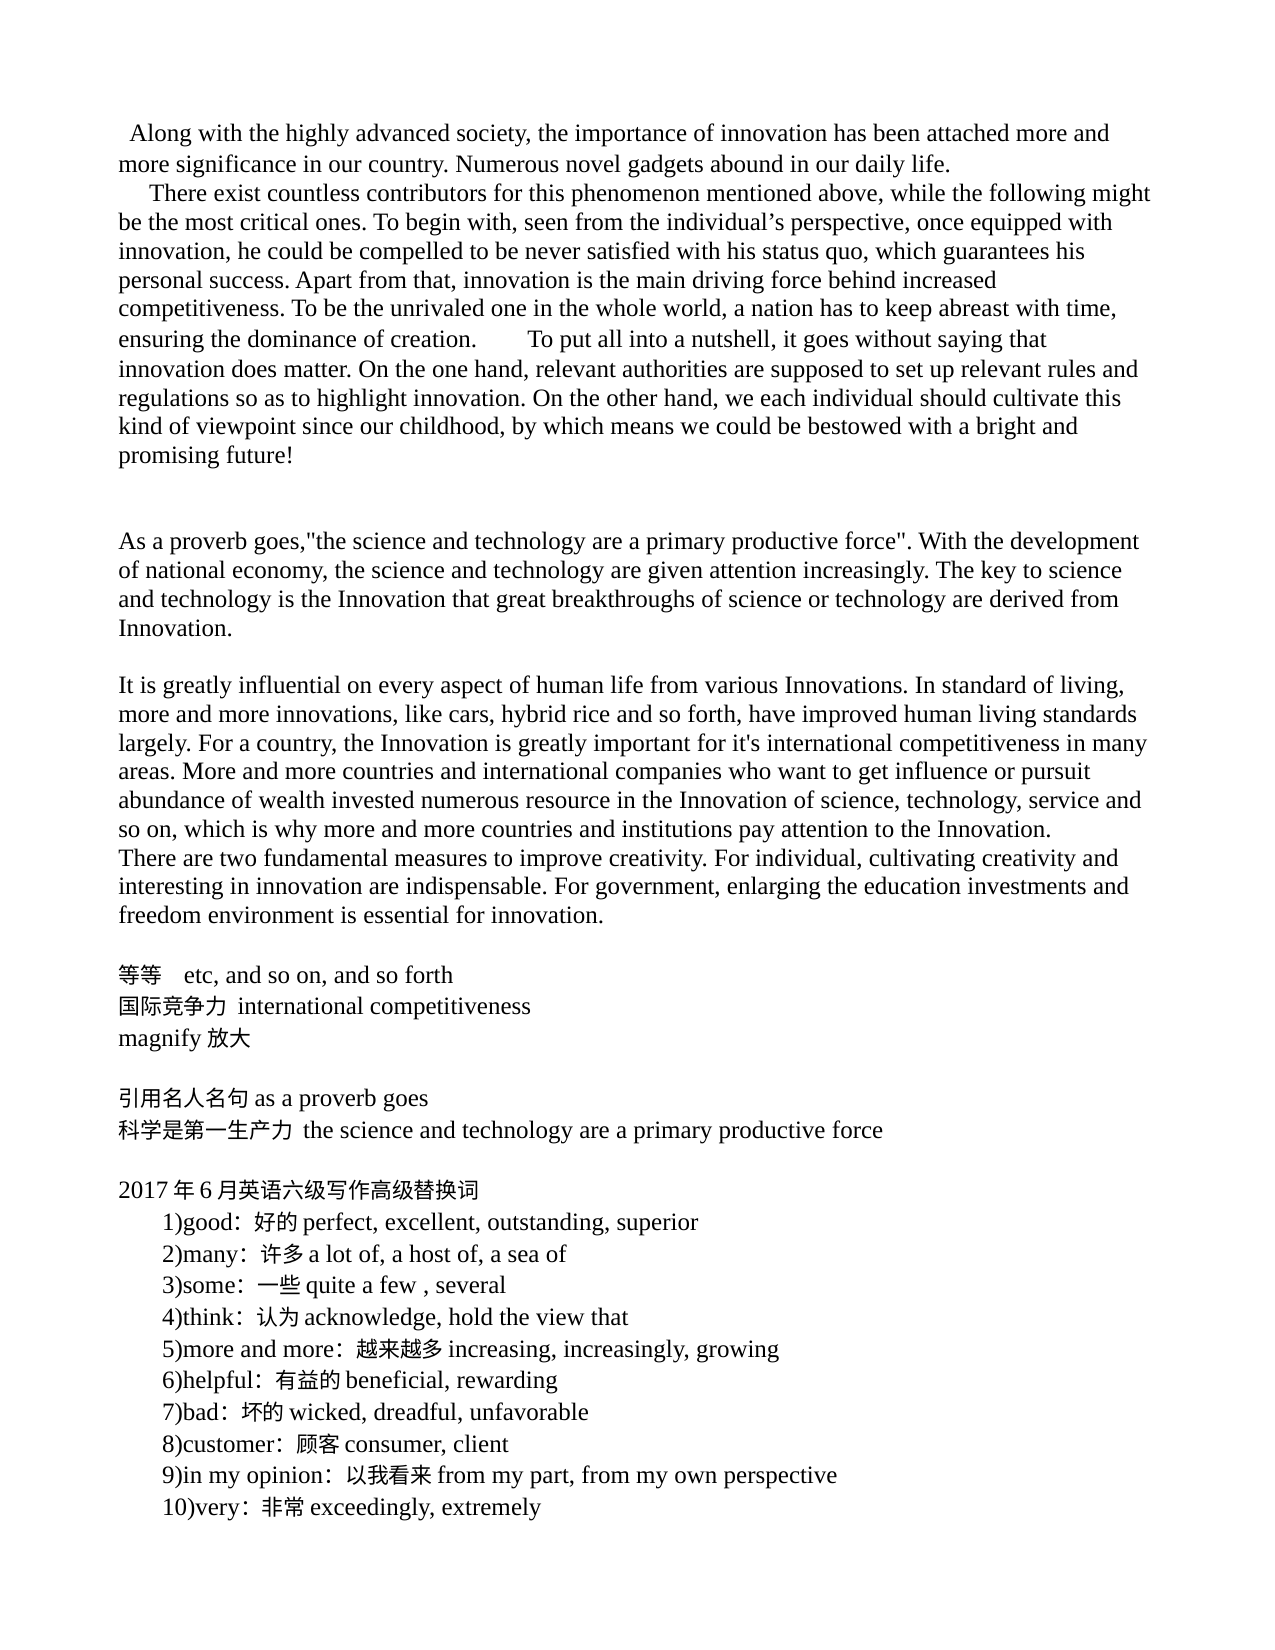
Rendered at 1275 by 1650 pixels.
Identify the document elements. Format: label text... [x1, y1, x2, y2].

text 等等 etc, and so on, and so forth [118, 958, 1157, 989]
text 6)helpful：有益的beneficial, rewarding [118, 1363, 1157, 1395]
text There exist countless contributors for this phenomenon mentioned above, while the following might be the most critical ones. To begin with, seen from the individual’s perspective, once equipped with innovation, he could be compelled to be never satisfied with his status quo, which guarantees his personal success. Apart from that, innovation is the main driving force behind increased competitiveness. To be the unrivaled one in the whole world, a nation has to keep abreast with time, ensuring the dominance of creation. To put all into a nutshell, it goes without saying that innovation does matter. On the one hand, relevant authorities are supposed to set up relevant rules and regulations so as to highlight innovation. On the other hand, we each individual should cultivate this kind of viewpoint since our childhood, by which means we could be bestowed with a bright and promising future! [118, 178, 1157, 469]
text 2)many：许多a lot of, a host of, a sea of [118, 1237, 1157, 1268]
text Along with the highly advanced society, the importance of innovation has been attached more and more significance in our country. Numerous novel gadgets abound in our daily life. [118, 118, 1157, 178]
text There are two fundamental measures to improve creativity. For individual, cultivating creativity and interesting in innovation are indispensable. For government, enlarging the education investments and freedom environment is essential for innovation. [118, 843, 1157, 929]
text magnify 放大 [118, 1021, 1157, 1053]
text 引用名人名句 as a proverb goes [118, 1081, 1157, 1113]
text 国际竞争力 international competitiveness [118, 989, 1157, 1021]
text 7)bad：坏的wicked, dreadful, unfavorable [118, 1395, 1157, 1427]
text 9)in my opinion：以我看来from my part, from my own perspective [118, 1458, 1157, 1490]
text 科学是第一生产力 the science and technology are a primary productive force [118, 1113, 1157, 1145]
text 8)customer：顾客consumer, client [118, 1427, 1157, 1458]
text 3)some：一些quite a few , several [118, 1268, 1157, 1300]
text 2017年6月英语六级写作高级替换词 [118, 1173, 1157, 1205]
text 5)more and more：越来越多increasing, increasingly, growing [118, 1332, 1157, 1363]
text As a proverb goes,"the science and technology are a primary productive force". With the development of national economy, the science and technology are given attention increasingly. The key to science and technology is the Innovation that great breakthroughs of science or technology are derived from Innovation. [118, 526, 1157, 641]
text 1)good：好的perfect, excellent, outstanding, superior [118, 1205, 1157, 1237]
text 10)very：非常exceedingly, extremely [118, 1490, 1157, 1522]
text It is greatly influential on every aspect of human life from various Innovations. In standard of living, more and more innovations, like cars, hybrid rice and so forth, have improved human living standards largely. For a country, the Innovation is greatly important for it's international competitiveness in many areas. More and more countries and international companies who want to get influence or pursuit abundance of wealth invested numerous resource in the Innovation of science, technology, service and so on, which is why more and more countries and institutions pay attention to the Innovation. [118, 670, 1157, 843]
text 4)think：认为acknowledge, hold the view that [118, 1300, 1157, 1332]
